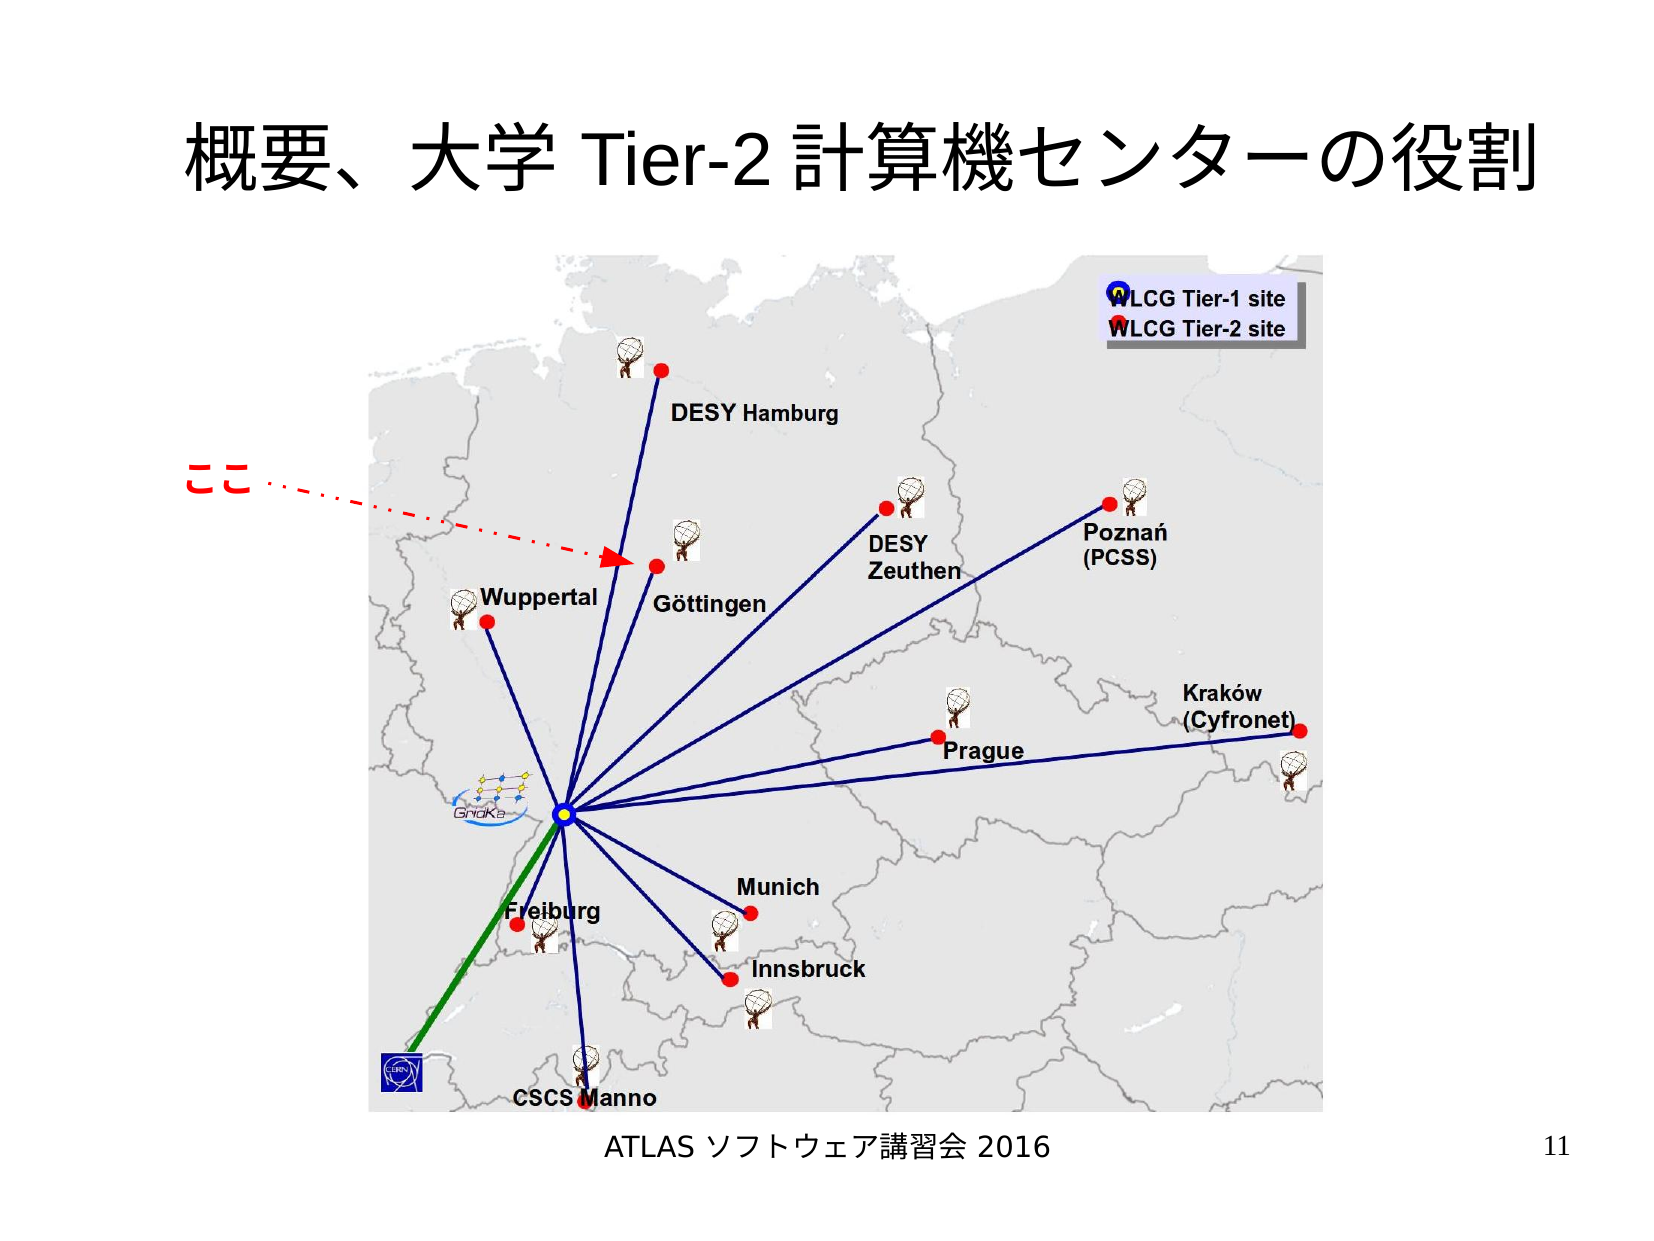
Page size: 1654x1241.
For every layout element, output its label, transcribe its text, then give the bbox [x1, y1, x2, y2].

picture [350, 233, 1340, 1122]
title 概要、大学Tier-2計算機センターの役割 [82, 49, 1571, 257]
text_box ここ [166, 441, 341, 505]
